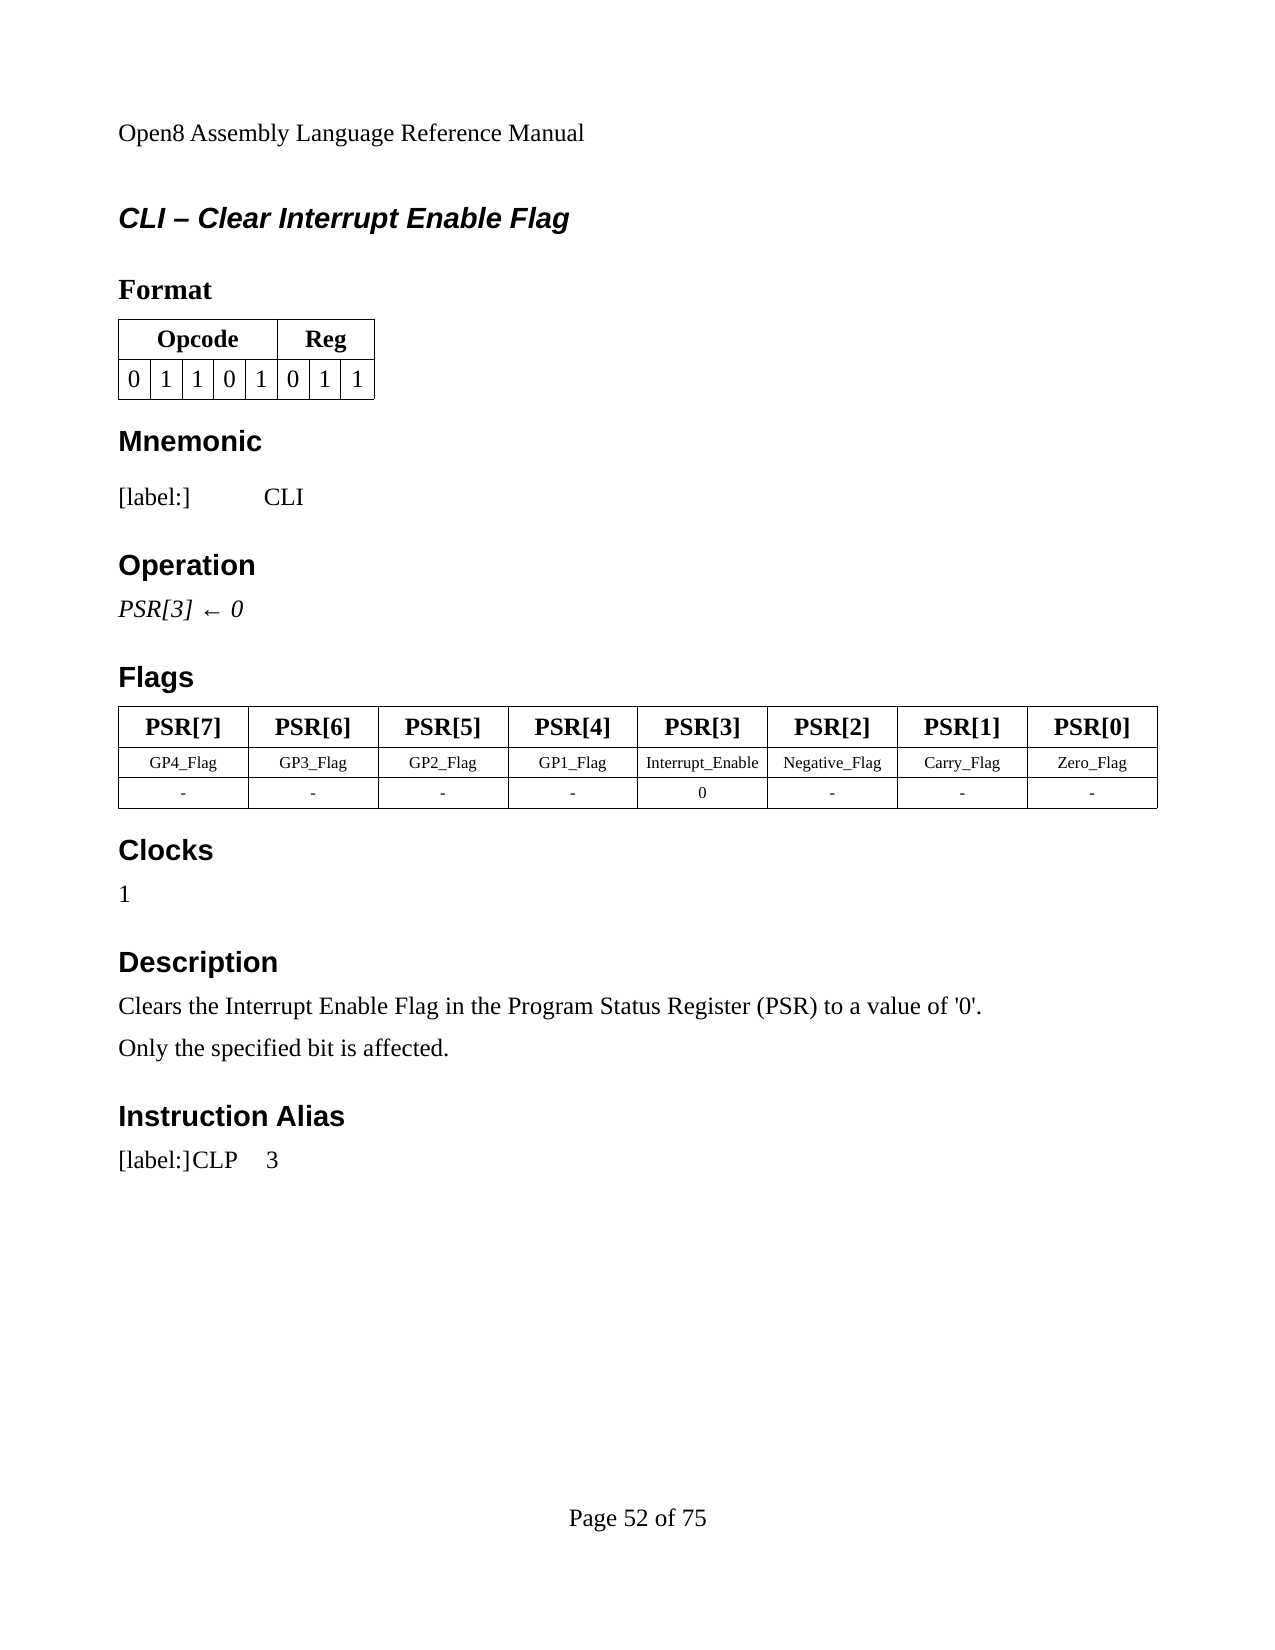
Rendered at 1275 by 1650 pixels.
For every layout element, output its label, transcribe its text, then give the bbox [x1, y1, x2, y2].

table_cell GP1_Flag [509, 748, 637, 777]
subtitle CLI – Clear Interrupt Enable Flag [118, 201, 1157, 235]
table_cell - [1028, 778, 1157, 808]
table_header PSR[1] [898, 707, 1027, 747]
table_cell Carry_Flag [898, 748, 1027, 777]
table_cell 0 [214, 360, 245, 399]
table_header PSR[5] [379, 707, 508, 747]
table_header PSR[2] [768, 707, 897, 747]
text [label:] CLI [118, 482, 1157, 511]
table_cell - [249, 778, 378, 808]
table_cell 1 [246, 360, 277, 399]
subtitle Clocks [118, 833, 1157, 867]
subtitle Flags [118, 660, 1157, 694]
table_cell 0 [638, 778, 767, 808]
subtitle Instruction Alias [118, 1099, 1157, 1132]
table_cell Zero_Flag [1028, 748, 1157, 777]
table_cell - [898, 778, 1027, 808]
table_cell 0 [278, 360, 309, 399]
text Only the specified bit is affected. [118, 1033, 1157, 1061]
table_header PSR[4] [509, 707, 637, 747]
table_cell - [379, 778, 508, 808]
table_cell 1 [151, 360, 182, 399]
table_cell Interrupt_Enable [638, 748, 767, 777]
table_cell - [509, 778, 637, 808]
subtitle Operation [118, 548, 1157, 581]
table_cell 1 [310, 360, 340, 399]
table_header PSR[3] [638, 707, 767, 747]
subtitle Format [118, 272, 1157, 306]
text [label:] CLP 3 [118, 1145, 1157, 1174]
table_cell GP3_Flag [249, 748, 378, 777]
text 1 [118, 879, 1157, 908]
table_cell 1 [183, 360, 213, 399]
table_cell Negative_Flag [768, 748, 897, 777]
subtitle Mnemonic [118, 424, 1157, 458]
table_header Reg [278, 320, 374, 359]
text PSR[3] ← 0 [118, 594, 1157, 623]
subtitle Description [118, 945, 1157, 979]
table_header Opcode [119, 320, 277, 359]
table_header PSR[7] [119, 707, 248, 747]
table_header PSR[0] [1028, 707, 1157, 747]
text Clears the Interrupt Enable Flag in the Program Status Register (PSR) to a value of '0'. [118, 991, 1157, 1020]
table_cell GP2_Flag [379, 748, 508, 777]
table_cell - [119, 778, 248, 808]
table_cell GP4_Flag [119, 748, 248, 777]
table_cell 1 [341, 360, 374, 399]
table_cell 0 [119, 360, 150, 399]
table_cell - [768, 778, 897, 808]
table_header PSR[6] [249, 707, 378, 747]
